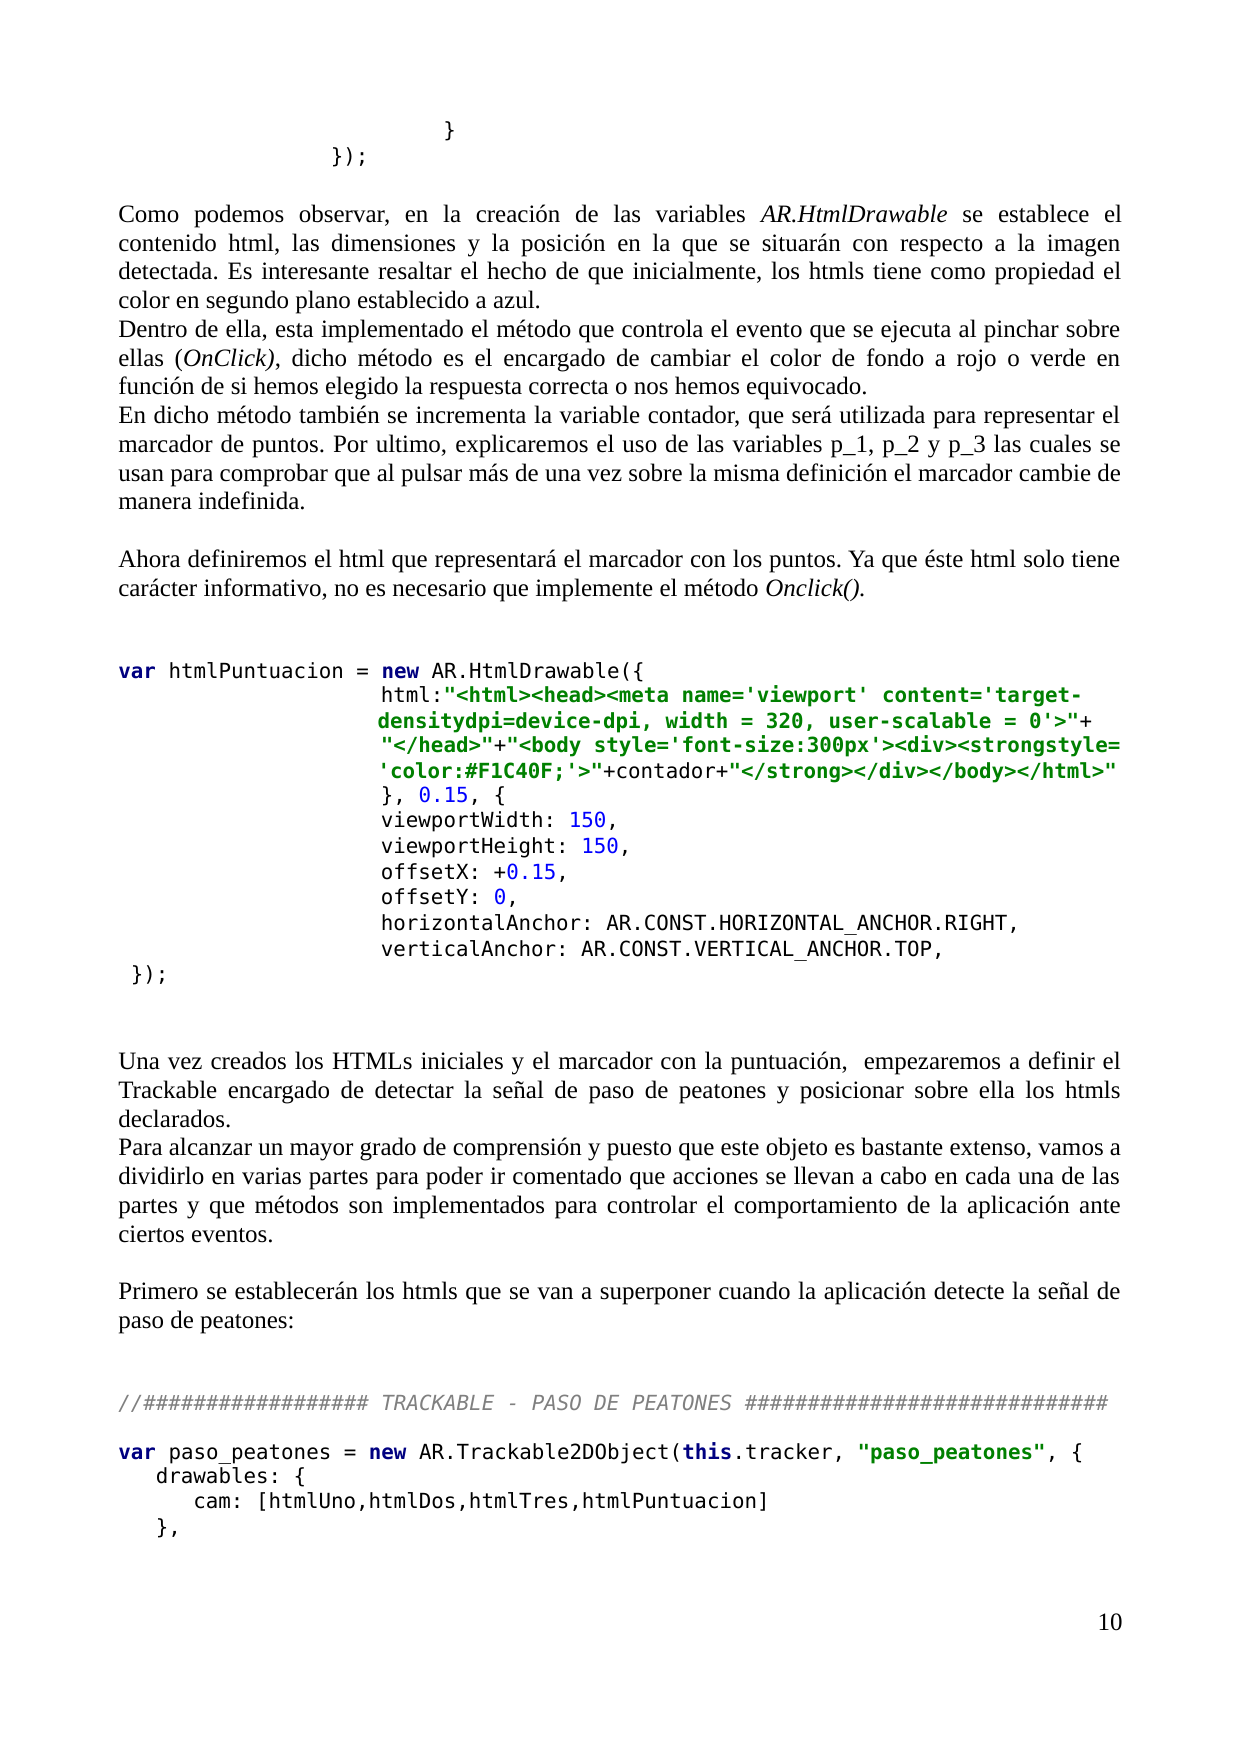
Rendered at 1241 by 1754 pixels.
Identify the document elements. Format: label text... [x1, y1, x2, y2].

text }, [118, 1515, 1122, 1541]
text }); [118, 962, 1122, 988]
text horizontalAnchor: AR.CONST.HORIZONTAL_ANCHOR.RIGHT, [118, 911, 1122, 937]
text viewportWidth: 150, [118, 808, 1122, 834]
text Una vez creados los HTMLs iniciales y el marcador con la puntuación, empezaremos a definir el Trackable encargado de detectar la señal de paso de peatones y posicionar sobre ella los htmls declarados. [118, 1046, 1122, 1132]
text 'color:#F1C40F;'>"+contador+"</strong></div></body></html>" [118, 759, 1122, 783]
text Primero se establecerán los htmls que se van a superponer cuando la aplicación detecte la señal de paso de peatones: [118, 1276, 1122, 1334]
text }, 0.15, { [118, 783, 1122, 808]
text verticalAnchor: AR.CONST.VERTICAL_ANCHOR.TOP, [118, 937, 1122, 962]
text drawables: { [118, 1464, 1122, 1489]
text } [118, 118, 1122, 144]
text Dentro de ella, esta implementado el método que controla el evento que se ejecuta al pinchar sobre ellas (OnClick), dicho método es el encargado de cambiar el color de fondo a rojo o verde en función de si hemos elegido la respuesta correcta o nos hemos equivocado. [118, 314, 1122, 400]
text var paso_peatones = new AR.Trackable2DObject(this.tracker, "paso_peatones", { [118, 1440, 1122, 1464]
text }); [118, 144, 1122, 169]
text offsetX: +0.15, [118, 860, 1122, 885]
text Para alcanzar un mayor grado de comprensión y puesto que este objeto es bastante extenso, vamos a dividirlo en varias partes para poder ir comentado que acciones se llevan a cabo en cada una de las partes y que métodos son implementados para controlar el comportamiento de la aplicación ante ciertos eventos. [118, 1132, 1122, 1247]
text //################## TRACKABLE - PASO DE PEATONES ############################# [118, 1391, 1122, 1415]
text viewportHeight: 150, [118, 834, 1122, 860]
text En dicho método también se incrementa la variable contador, que será utilizada para representar el marcador de puntos. Por ultimo, explicaremos el uso de las variables p_1, p_2 y p_3 las cuales se usan para comprobar que al pulsar más de una vez sobre la misma definición el marcador cambie de manera indefinida. [118, 400, 1122, 515]
text cam: [htmlUno,htmlDos,htmlTres,htmlPuntuacion] [118, 1489, 1122, 1515]
text html:"<html><head><meta name='viewport' content='target- densitydpi=device-dpi, width = 320, user-scalable = 0'>"+ [118, 683, 1122, 733]
text Ahora definiremos el html que representará el marcador con los puntos. Ya que éste html solo tiene carácter informativo, no es necesario que implemente el método Onclick(). [118, 544, 1122, 601]
text Como podemos observar, en la creación de las variables AR.HtmlDrawable se establece el contenido html, las dimensiones y la posición en la que se situarán con respecto a la imagen detectada. Es interesante resaltar el hecho de que inicialmente, los htmls tiene como propiedad el color en segundo plano establecido a azul. [118, 199, 1122, 314]
text var htmlPuntuacion = new AR.HtmlDrawable({ [118, 659, 1122, 683]
text "</head>"+"<body style='font-size:300px'><div><strongstyle= [118, 733, 1122, 759]
text offsetY: 0, [118, 885, 1122, 911]
